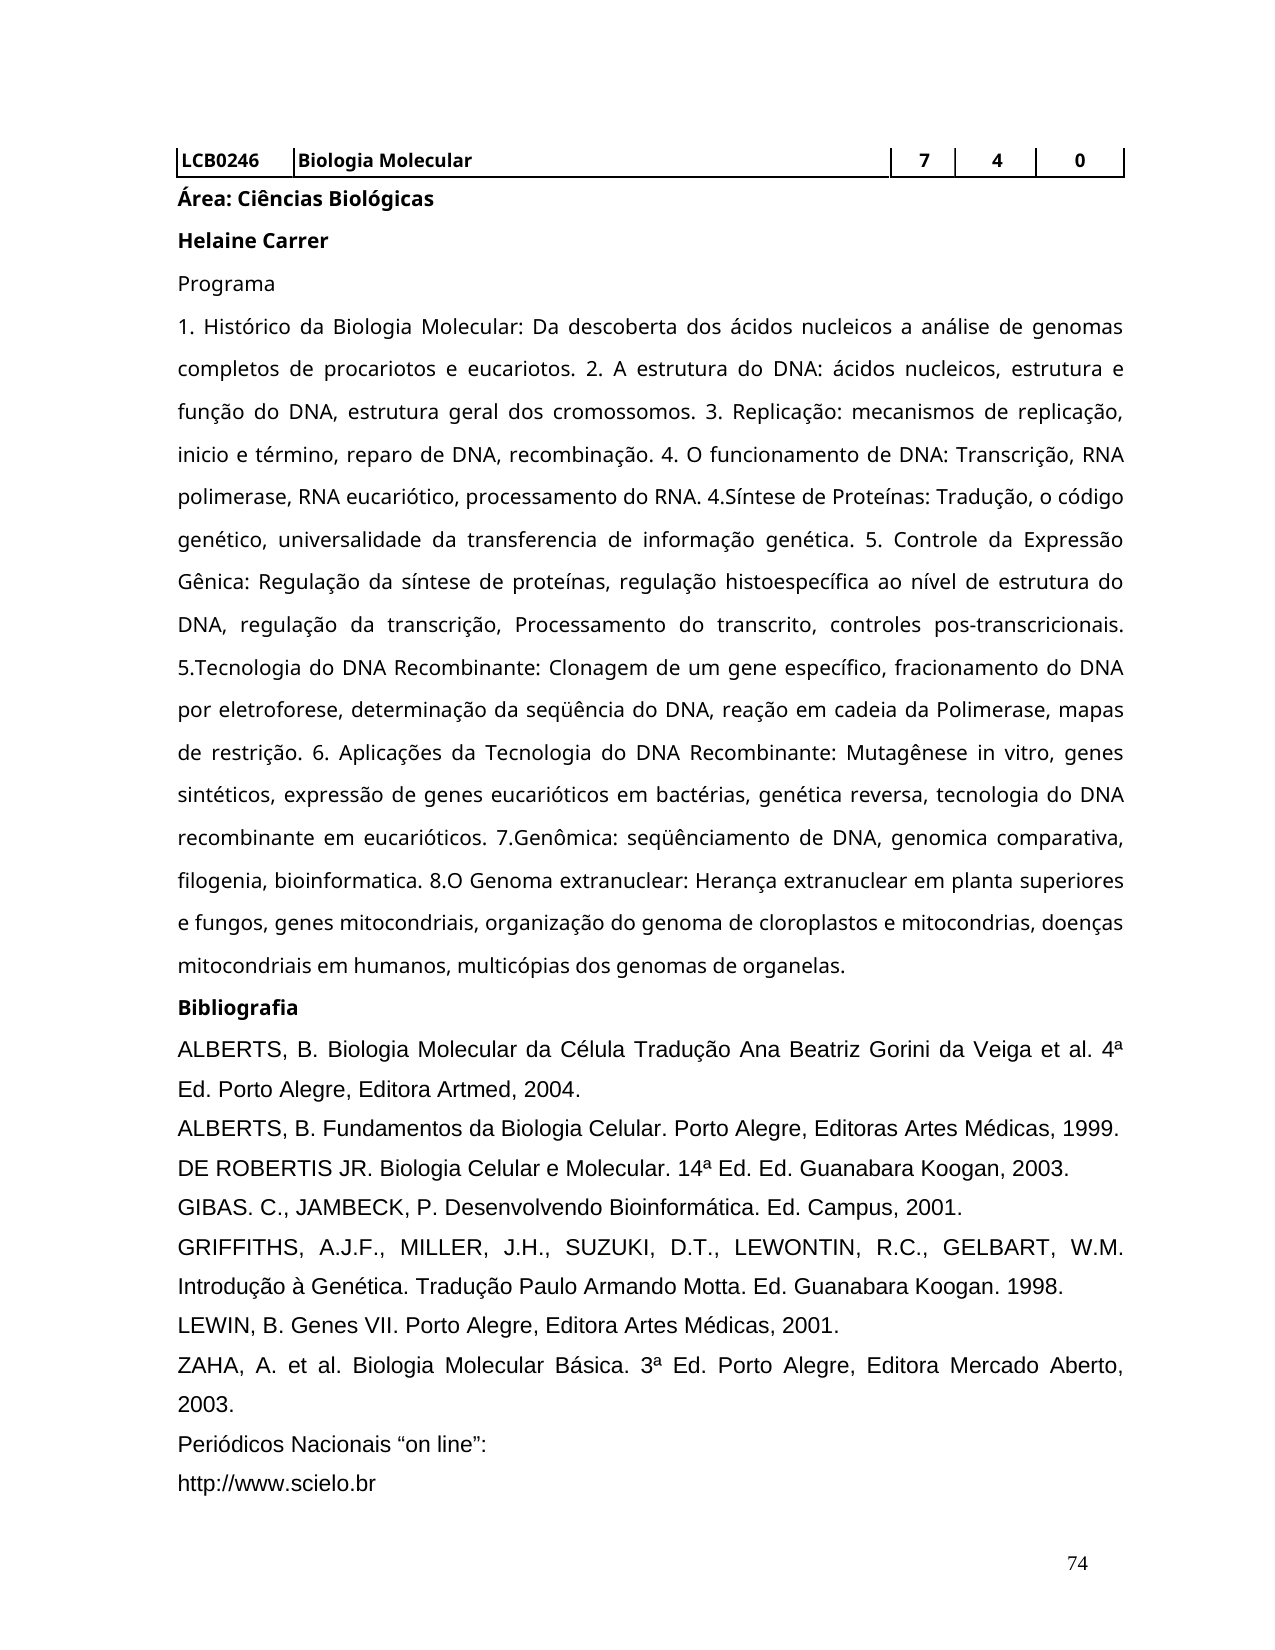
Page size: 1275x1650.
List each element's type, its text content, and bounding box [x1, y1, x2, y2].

text GRIFFITHS, A.J.F., MILLER, J.H., SUZUKI, D.T., LEWONTIN, R.C., GELBART, W.M. Introdução à Genética. Tradução Paulo Armando Motta. Ed. Guanabara Koogan. 1998. [177, 1233, 1125, 1299]
text Bibliografia [177, 993, 1125, 1022]
text Periódicos Nacionais “on line”: [177, 1431, 1125, 1457]
text 1. Histórico da Biologia Molecular: Da descoberta dos ácidos nucleicos a análise de genomas completos de procariotos e eucariotos. 2. A estrutura do DNA: ácidos nucleicos, estrutura e função do DNA, estrutura geral dos cromossomos. 3. Replicação: mecanismos de replicação, inicio e término, reparo de DNA, recombinação. 4. O funcionamento de DNA: Transcrição, RNA polimerase, RNA eucariótico, processamento do RNA. 4.Síntese de Proteínas: Tradução, o código genético, universalidade da transferencia de informação genética. 5. Controle da Expressão Gênica: Regulação da síntese de proteínas, regulação histoespecífica ao nível de estrutura do DNA, regulação da transcrição, Processamento do transcrito, controles pos-transcricionais. 5.Tecnologia do DNA Recombinante: Clonagem de um gene específico, fracionamento do DNA por eletroforese, determinação da seqüência do DNA, reação em cadeia da Polimerase, mapas de restrição. 6. Aplicações da Tecnologia do DNA Recombinante: Mutagênese in vitro, genes sintéticos, expressão de genes eucarióticos em bactérias, genética reversa, tecnologia do DNA recombinante em eucarióticos. 7.Genômica: seqüênciamento de DNA, genomica comparativa, filogenia, bioinformatica. 8.O Genoma extranuclear: Herança extranuclear em planta superiores e fungos, genes mitocondriais, organização do genoma de cloroplastos e mitocondrias, doenças mitocondriais em humanos, multicópias dos genomas de organelas. [177, 312, 1125, 979]
table_header [293, 178, 889, 184]
table_header 4 [956, 148, 1035, 176]
table_header 7 [892, 148, 954, 176]
text ALBERTS, B. Fundamentos da Biologia Celular. Porto Alegre, Editoras Artes Médicas, 1999. [177, 1115, 1125, 1141]
text GIBAS. C., JAMBECK, P. Desenvolvendo Bioinformática. Ed. Campus, 2001. [177, 1194, 1125, 1220]
text ALBERTS, B. Biologia Molecular da Célula Tradução Ana Beatriz Gorini da Veiga et al. 4ª Ed. Porto Alegre, Editora Artmed, 2004. [177, 1036, 1125, 1102]
text http://www.scielo.br [177, 1470, 1125, 1497]
text ZAHA, A. et al. Biologia Molecular Básica. 3ª Ed. Porto Alegre, Editora Mercado Aberto, 2003. [177, 1352, 1125, 1418]
table_header 0 [1037, 148, 1123, 176]
table_header LCB0246 [178, 148, 293, 176]
text Programa [177, 269, 1125, 298]
table_header [176, 178, 293, 184]
table_header [954, 178, 1035, 184]
table_header [890, 178, 954, 184]
text DE ROBERTIS JR. Biologia Celular e Molecular. 14ª Ed. Ed. Guanabara Koogan, 2003. [177, 1154, 1125, 1181]
text LEWIN, B. Genes VII. Porto Alegre, Editora Artes Médicas, 2001. [177, 1312, 1125, 1339]
text Helaine Carrer [177, 227, 1125, 255]
table_header [1035, 178, 1125, 184]
text Área: Ciências Biológicas [177, 184, 1125, 212]
table_header Biologia Molecular [295, 148, 889, 176]
